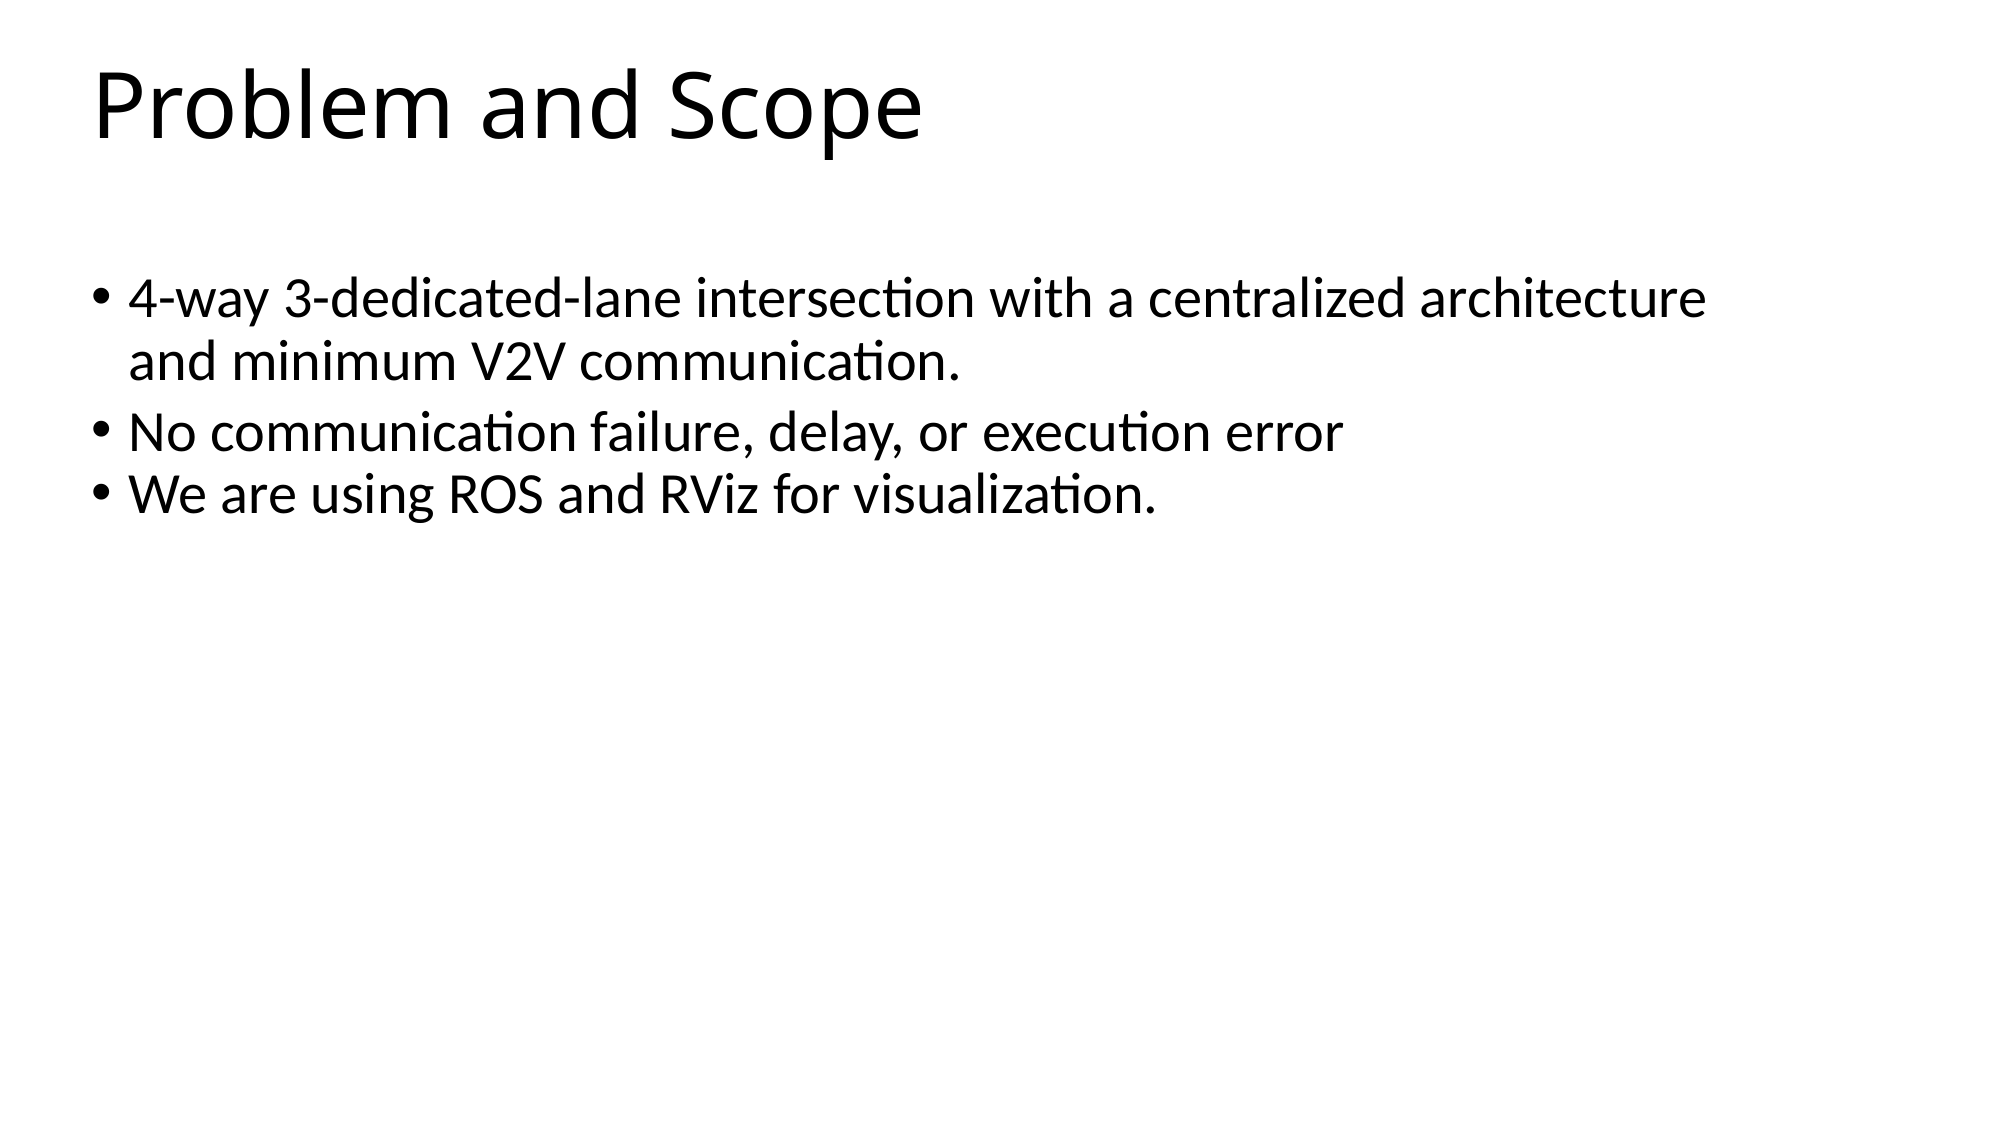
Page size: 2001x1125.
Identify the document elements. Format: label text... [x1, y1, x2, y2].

text_box Problem and Scope [76, 0, 1802, 218]
text_box 4-way 3-dedicated-lane intersection with a centralized architecture and minimum V2V communication. No communication failure, delay, or execution error We are using ROS and RViz for visualization. [76, 260, 1802, 974]
